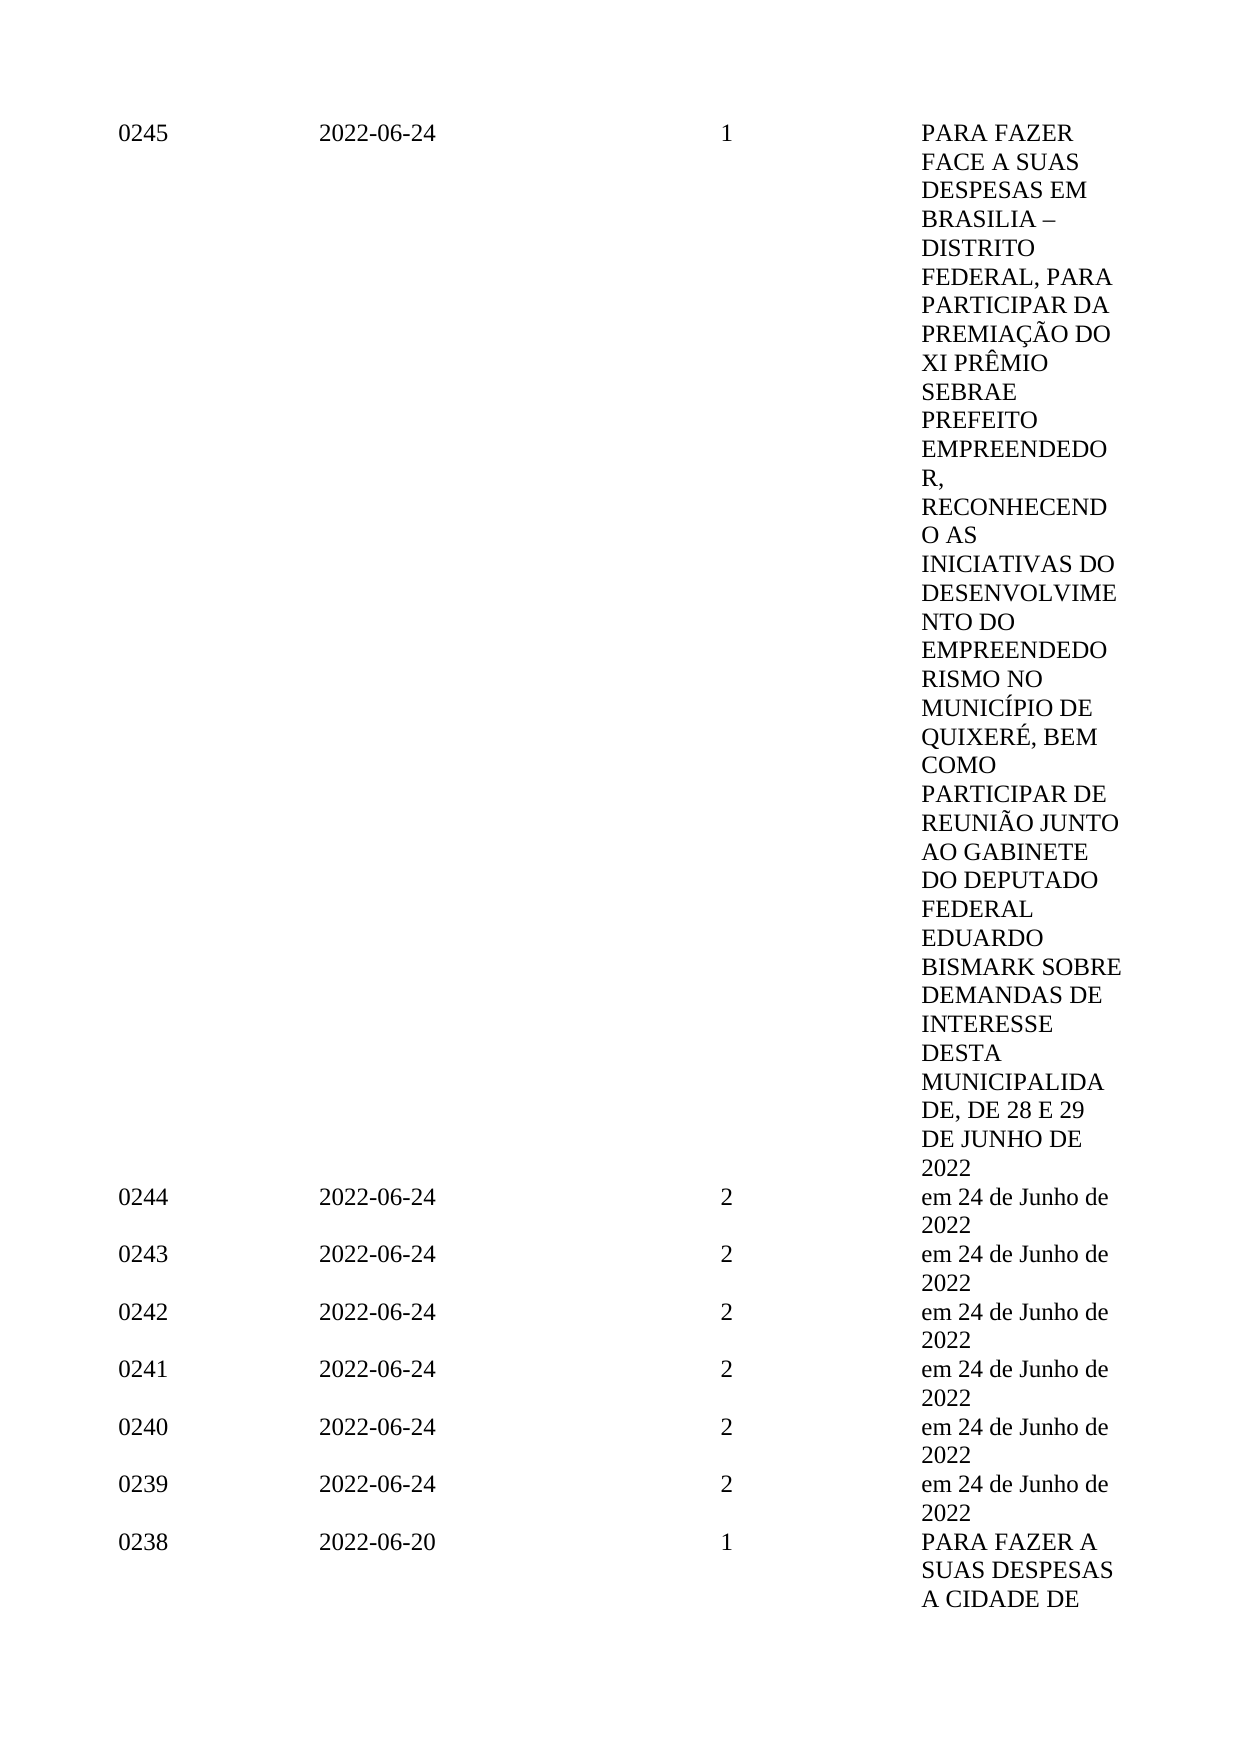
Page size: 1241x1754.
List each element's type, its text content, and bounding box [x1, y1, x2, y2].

table_cell em 24 de Junho de 2022 [921, 1239, 1122, 1297]
table_cell 2022-06-24 [319, 1239, 519, 1297]
table_cell 2 [720, 1182, 921, 1239]
table_cell PARA FAZER FACE A SUAS DESPESAS EM BRASILIA – DISTRITO FEDERAL, PARA PARTICIPAR DA PREMIAÇÃO DO XI PRÊMIO SEBRAE PREFEITO EMPREENDEDOR, RECONHECENDO AS INICIATIVAS DO DESENVOLVIMENTO DO EMPREENDEDORISMO NO MUNICÍPIO DE QUIXERÉ, BEM COMO PARTICIPAR DE REUNIÃO JUNTO AO GABINETE DO DEPUTADO FEDERAL EDUARDO BISMARK SOBRE DEMANDAS DE INTERESSE DESTA MUNICIPALIDADE, DE 28 E 29 DE JUNHO DE 2022 [921, 118, 1122, 1182]
table_cell 2 [720, 1239, 921, 1297]
table_cell 2022-06-24 [319, 1297, 519, 1354]
table_cell 2022-06-24 [319, 1412, 519, 1469]
table_cell em 24 de Junho de 2022 [921, 1354, 1122, 1412]
table_cell 2022-06-20 [319, 1527, 519, 1613]
table_cell em 24 de Junho de 2022 [921, 1469, 1122, 1527]
table_cell 0242 [118, 1297, 319, 1354]
table_cell 0240 [118, 1412, 319, 1469]
table_cell 1 [720, 118, 921, 1182]
table_cell [520, 1412, 720, 1469]
table_cell em 24 de Junho de 2022 [921, 1182, 1122, 1239]
table_cell 0243 [118, 1239, 319, 1297]
table_cell 2 [720, 1412, 921, 1469]
table_cell 0245 [118, 118, 319, 1182]
table_cell em 24 de Junho de 2022 [921, 1297, 1122, 1354]
table_cell [520, 1469, 720, 1527]
table_cell [520, 1297, 720, 1354]
table_cell em 24 de Junho de 2022 [921, 1412, 1122, 1469]
table_cell 2022-06-24 [319, 1354, 519, 1412]
table_cell [520, 1354, 720, 1412]
table_cell 0244 [118, 1182, 319, 1239]
table_cell 1 [720, 1527, 921, 1613]
table_cell [520, 1182, 720, 1239]
table_cell 0238 [118, 1527, 319, 1613]
table_cell [520, 118, 720, 1182]
table_cell PARA FAZER A SUAS DESPESAS A CIDADE DE [921, 1527, 1122, 1613]
table_cell [520, 1527, 720, 1613]
table_cell 2 [720, 1354, 921, 1412]
table_cell 0241 [118, 1354, 319, 1412]
table_cell 2 [720, 1297, 921, 1354]
table_cell 2022-06-24 [319, 118, 519, 1182]
table_cell [520, 1239, 720, 1297]
table_cell 2 [720, 1469, 921, 1527]
table_cell 2022-06-24 [319, 1182, 519, 1239]
table_cell 2022-06-24 [319, 1469, 519, 1527]
table_cell 0239 [118, 1469, 319, 1527]
